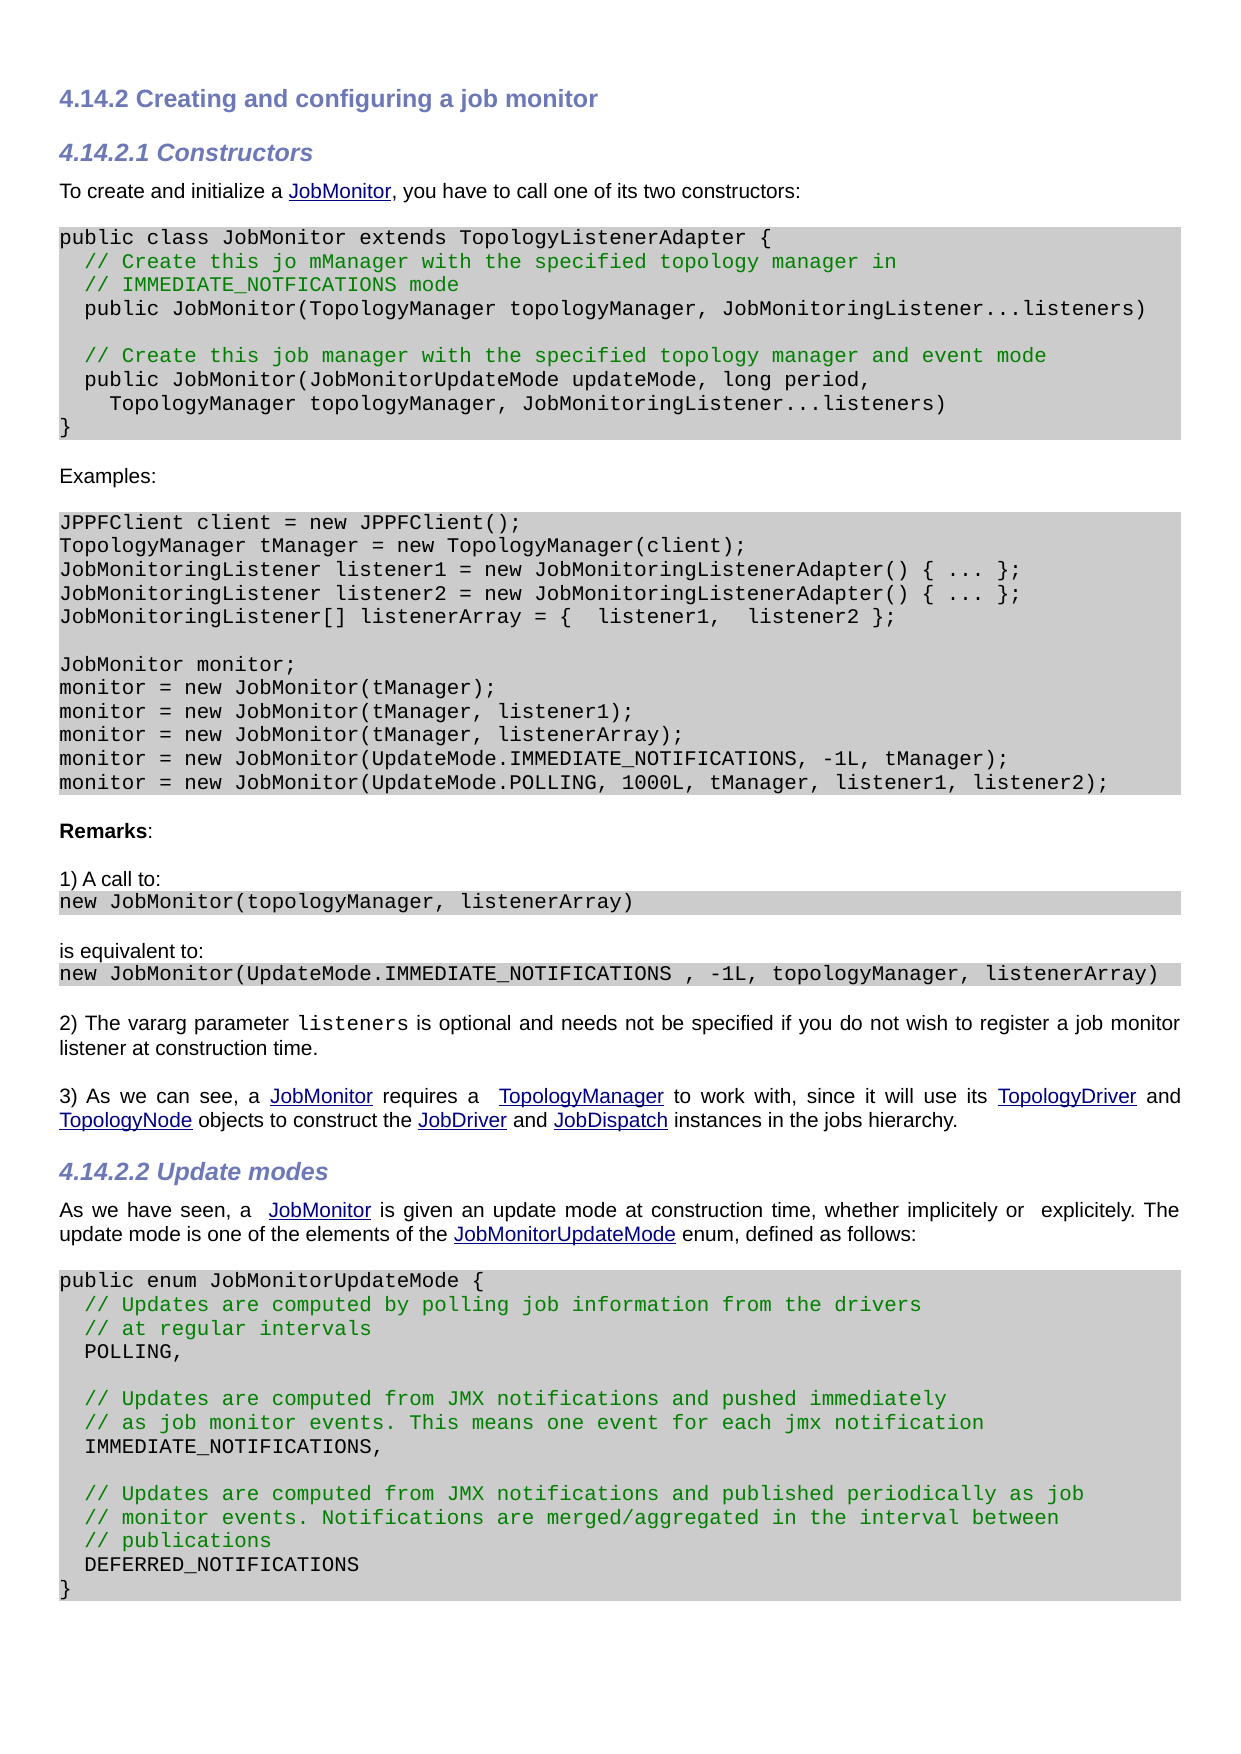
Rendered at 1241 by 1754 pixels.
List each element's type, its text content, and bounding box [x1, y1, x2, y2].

text // Create this jo mManager with the specified topology manager in [59, 251, 1181, 274]
text monitor = new JobMonitor(tManager); [59, 677, 1181, 701]
text Remarks: [59, 819, 1181, 843]
text IMMEDIATE_NOTIFICATIONS, [59, 1436, 1181, 1459]
subtitle Constructors [59, 138, 1181, 167]
text // publications [59, 1530, 1181, 1554]
text public enum JobMonitorUpdateMode { [59, 1270, 1181, 1294]
text TopologyManager topologyManager, JobMonitoringListener...listeners) [59, 392, 1181, 416]
text // at regular intervals [59, 1317, 1181, 1341]
subtitle Update modes [59, 1157, 1181, 1186]
text new JobMonitor(UpdateMode.IMMEDIATE_NOTIFICATIONS , -1L, topologyManager, listenerArray) [59, 963, 1181, 986]
subtitle Creating and configuring a job monitor [59, 84, 1181, 113]
text Examples: [59, 464, 1181, 488]
text 3) As we can see, a JobMonitor requires a TopologyManager to work with, since it will use its TopologyDriver and TopologyNode objects to construct the JobDriver and JobDispatch instances in the jobs hierarchy. [59, 1084, 1181, 1132]
text new JobMonitor(topologyManager, listenerArray) [59, 891, 1181, 915]
text As we have seen, a JobMonitor is given an update mode at construction time, whether implicitely or explicitely. The update mode is one of the elements of the JobMonitorUpdateMode enum, defined as follows: [59, 1198, 1181, 1246]
text monitor = new JobMonitor(tManager, listener1); [59, 701, 1181, 724]
text DEFERRED_NOTIFICATIONS [59, 1554, 1181, 1578]
text // Create this job manager with the specified topology manager and event mode [59, 345, 1181, 369]
text To create and initialize a JobMonitor, you have to call one of its two constructors: [59, 179, 1181, 203]
text 1) A call to: [59, 867, 1181, 891]
text 2) The vararg parameter listeners is optional and needs not be specified if you do not wish to register a job monitor listener at construction time. [59, 1010, 1181, 1060]
text } [59, 1578, 1181, 1601]
text JobMonitoringListener listener2 = new JobMonitoringListenerAdapter() { ... }; [59, 583, 1181, 606]
text monitor = new JobMonitor(UpdateMode.IMMEDIATE_NOTIFICATIONS, -1L, tManager); [59, 748, 1181, 772]
text TopologyManager tManager = new TopologyManager(client); [59, 535, 1181, 559]
text // IMMEDIATE_NOTFICATIONS mode [59, 274, 1181, 298]
text // as job monitor events. This means one event for each jmx notification [59, 1412, 1181, 1436]
text monitor = new JobMonitor(tManager, listenerArray); [59, 724, 1181, 748]
text JobMonitor monitor; [59, 653, 1181, 677]
text public JobMonitor(TopologyManager topologyManager, JobMonitoringListener...listeners) [59, 298, 1181, 322]
text // monitor events. Notifications are merged/aggregated in the interval between [59, 1507, 1181, 1530]
text public class JobMonitor extends TopologyListenerAdapter { [59, 227, 1181, 251]
text } [59, 416, 1181, 440]
text // Updates are computed by polling job information from the drivers [59, 1294, 1181, 1317]
text JPPFClient client = new JPPFClient(); [59, 512, 1181, 535]
text POLLING, [59, 1341, 1181, 1365]
text // Updates are computed from JMX notifications and published periodically as job [59, 1483, 1181, 1507]
text monitor = new JobMonitor(UpdateMode.POLLING, 1000L, tManager, listener1, listener2); [59, 772, 1181, 795]
text JobMonitoringListener listener1 = new JobMonitoringListenerAdapter() { ... }; [59, 559, 1181, 583]
text public JobMonitor(JobMonitorUpdateMode updateMode, long period, [59, 369, 1181, 392]
text // Updates are computed from JMX notifications and pushed immediately [59, 1388, 1181, 1412]
text JobMonitoringListener[] listenerArray = { listener1, listener2 }; [59, 606, 1181, 630]
text is equivalent to: [59, 939, 1181, 963]
